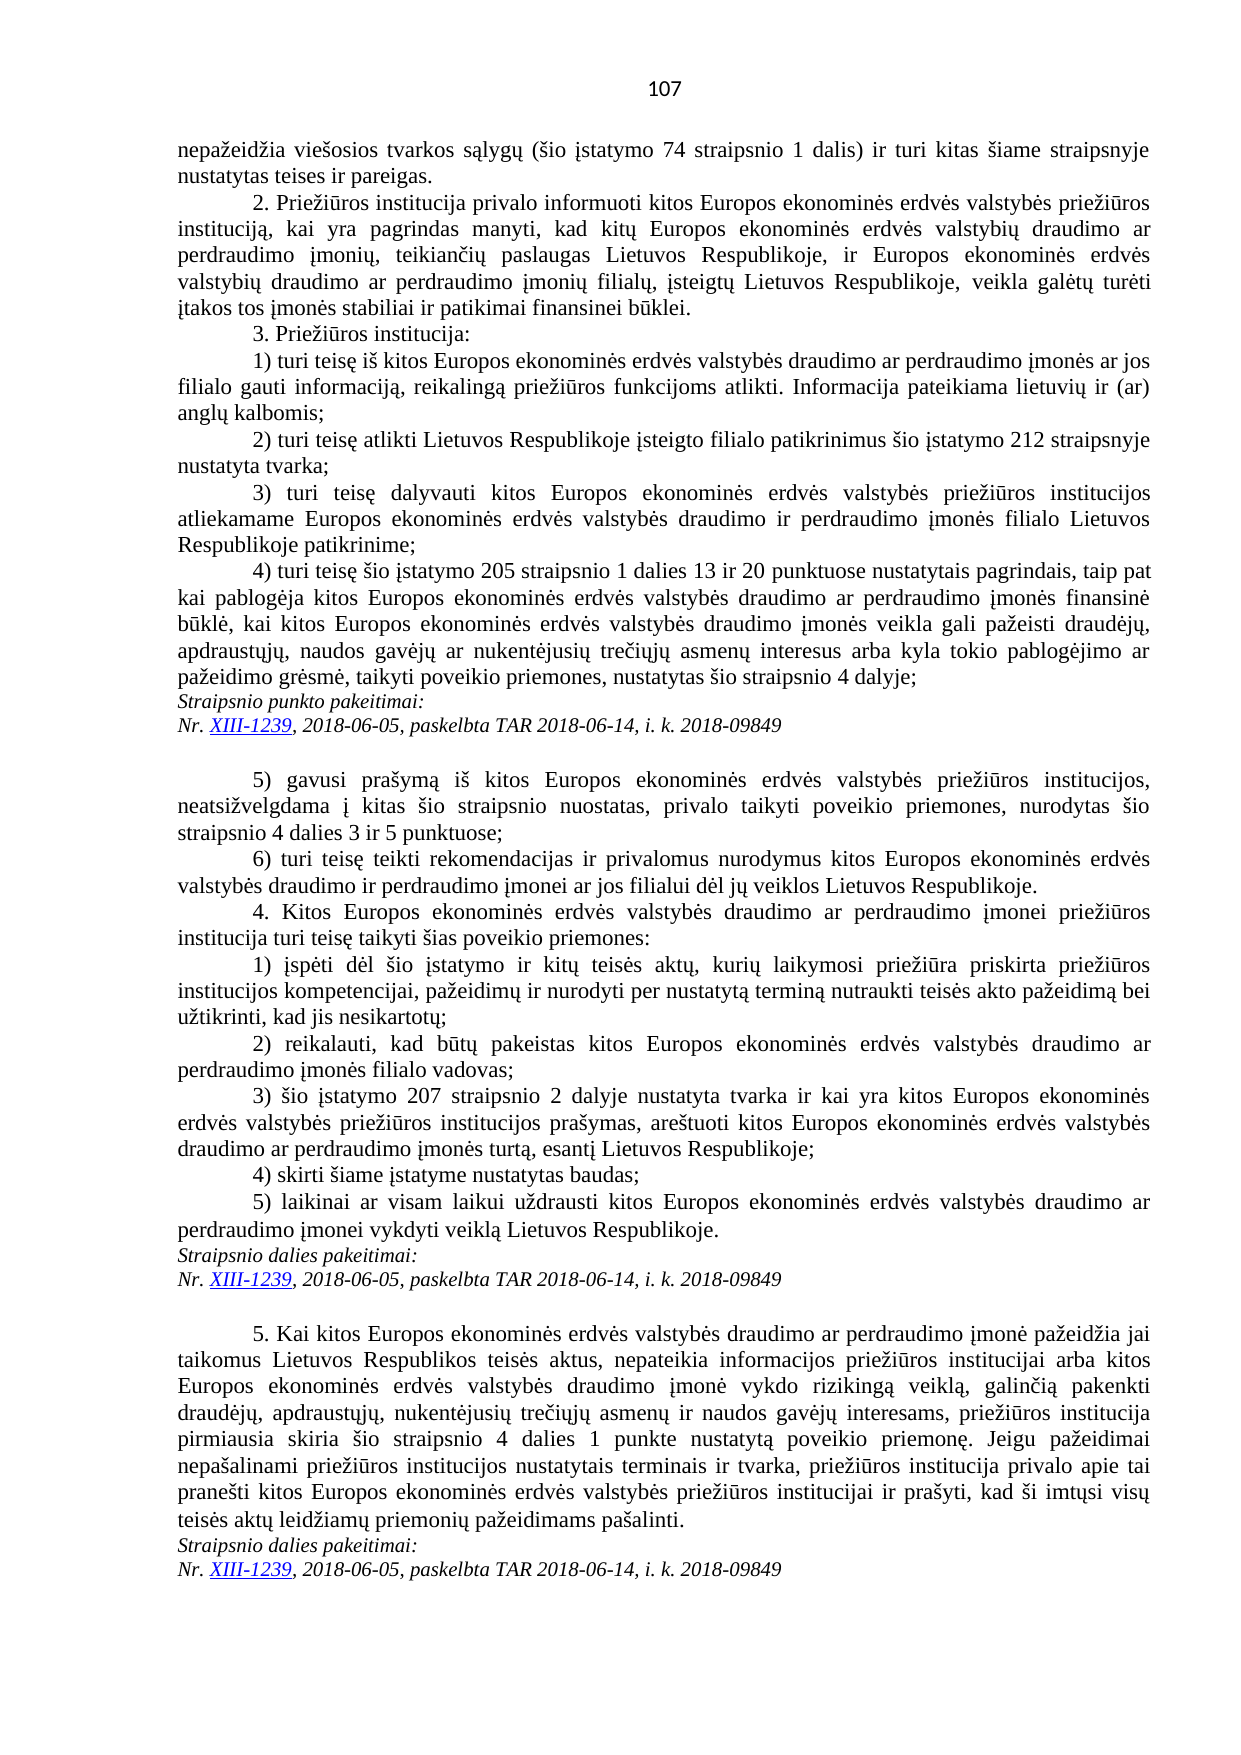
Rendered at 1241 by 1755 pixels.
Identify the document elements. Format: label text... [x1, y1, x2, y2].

text 2) turi teisę atlikti Lietuvos Respublikoje įsteigto filialo patikrinimus šio įstatymo 212 straipsnyje nustatyta tvarka; [177, 426, 1152, 478]
text 2) reikalauti, kad būtų pakeistas kitos Europos ekonominės erdvės valstybės draudimo ar perdraudimo įmonės filialo vadovas; [177, 1030, 1152, 1082]
text 3. Priežiūros institucija: [177, 320, 1152, 347]
text 6) turi teisę teikti rekomendacijas ir privalomus nurodymus kitos Europos ekonominės erdvės valstybės draudimo ir perdraudimo įmonei ar jos filialui dėl jų veiklos Lietuvos Respublikoje. [177, 845, 1152, 898]
text 2. Priežiūros institucija privalo informuoti kitos Europos ekonominės erdvės valstybės priežiūros instituciją, kai yra pagrindas manyti, kad kitų Europos ekonominės erdvės valstybių draudimo ar perdraudimo įmonių, teikiančių paslaugas Lietuvos Respublikoje, ir Europos ekonominės erdvės valstybių draudimo ar perdraudimo įmonių filialų, įsteigtų Lietuvos Respublikoje, veikla galėtų turėti įtakos tos įmonės stabiliai ir patikimai finansinei būklei. [177, 189, 1152, 320]
text 4) turi teisę šio įstatymo 205 straipsnio 1 dalies 13 ir 20 punktuose nustatytais pagrindais, taip pat kai pablogėja kitos Europos ekonominės erdvės valstybės draudimo ar perdraudimo įmonės finansinė būklė, kai kitos Europos ekonominės erdvės valstybės draudimo įmonės veikla gali pažeisti draudėjų, apdraustųjų, naudos gavėjų ar nukentėjusių trečiųjų asmenų interesus arba kyla tokio pablogėjimo ar pažeidimo grėsmė, taikyti poveikio priemones, nustatytas šio straipsnio 4 dalyje; [177, 558, 1152, 689]
text 5. Kai kitos Europos ekonominės erdvės valstybės draudimo ar perdraudimo įmonė pažeidžia jai taikomus Lietuvos Respublikos teisės aktus, nepateikia informacijos priežiūros institucijai arba kitos Europos ekonominės erdvės valstybės draudimo įmonė vykdo rizikingą veiklą, galinčią pakenkti draudėjų, apdraustųjų, nukentėjusių trečiųjų asmenų ir naudos gavėjų interesams, priežiūros institucija pirmiausia skiria šio straipsnio 4 dalies 1 punkte nustatytą poveikio priemonę. Jeigu pažeidimai nepašalinami priežiūros institucijos nustatytais terminais ir tvarka, priežiūros institucija privalo apie tai pranešti kitos Europos ekonominės erdvės valstybės priežiūros institucijai ir prašyti, kad ši imtųsi visų teisės aktų leidžiamų priemonių pažeidimams pašalinti. [177, 1320, 1152, 1533]
text 5) gavusi prašymą iš kitos Europos ekonominės erdvės valstybės priežiūros institucijos, neatsižvelgdama į kitas šio straipsnio nuostatas, privalo taikyti poveikio priemones, nurodytas šio straipsnio 4 dalies 3 ir 5 punktuose; [177, 766, 1152, 845]
text Straipsnio punkto pakeitimai: [177, 689, 1152, 713]
text nepažeidžia viešosios tvarkos sąlygų (šio įstatymo 74 straipsnio 1 dalis) ir turi kitas šiame straipsnyje nustatytas teises ir pareigas. [177, 136, 1152, 189]
text Straipsnio dalies pakeitimai: [177, 1533, 1152, 1557]
text 3) turi teisę dalyvauti kitos Europos ekonominės erdvės valstybės priežiūros institucijos atliekamame Europos ekonominės erdvės valstybės draudimo ir perdraudimo įmonės filialo Lietuvos Respublikoje patikrinime; [177, 478, 1152, 558]
text 4) skirti šiame įstatyme nustatytas baudas; [177, 1162, 1152, 1188]
text 4. Kitos Europos ekonominės erdvės valstybės draudimo ar perdraudimo įmonei priežiūros institucija turi teisę taikyti šias poveikio priemones: [177, 898, 1152, 951]
text 1) turi teisę iš kitos Europos ekonominės erdvės valstybės draudimo ar perdraudimo įmonės ar jos filialo gauti informaciją, reikalingą priežiūros funkcijoms atlikti. Informacija pateikiama lietuvių ir (ar) anglų kalbomis; [177, 347, 1152, 426]
text Nr. XIII-1239, 2018-06-05, paskelbta TAR 2018-06-14, i. k. 2018-09849 [177, 1267, 1152, 1291]
text Nr. XIII-1239, 2018-06-05, paskelbta TAR 2018-06-14, i. k. 2018-09849 [177, 1557, 1152, 1581]
text 3) šio įstatymo 207 straipsnio 2 dalyje nustatyta tvarka ir kai yra kitos Europos ekonominės erdvės valstybės priežiūros institucijos prašymas, areštuoti kitos Europos ekonominės erdvės valstybės draudimo ar perdraudimo įmonės turtą, esantį Lietuvos Respublikoje; [177, 1082, 1152, 1162]
text 5) laikinai ar visam laikui uždrausti kitos Europos ekonominės erdvės valstybės draudimo ar perdraudimo įmonei vykdyti veiklą Lietuvos Respublikoje. [177, 1188, 1152, 1243]
text 1) įspėti dėl šio įstatymo ir kitų teisės aktų, kurių laikymosi priežiūra priskirta priežiūros institucijos kompetencijai, pažeidimų ir nurodyti per nustatytą terminą nutraukti teisės akto pažeidimą bei užtikrinti, kad jis nesikartotų; [177, 951, 1152, 1030]
text Straipsnio dalies pakeitimai: [177, 1243, 1152, 1267]
text Nr. XIII-1239, 2018-06-05, paskelbta TAR 2018-06-14, i. k. 2018-09849 [177, 713, 1152, 737]
